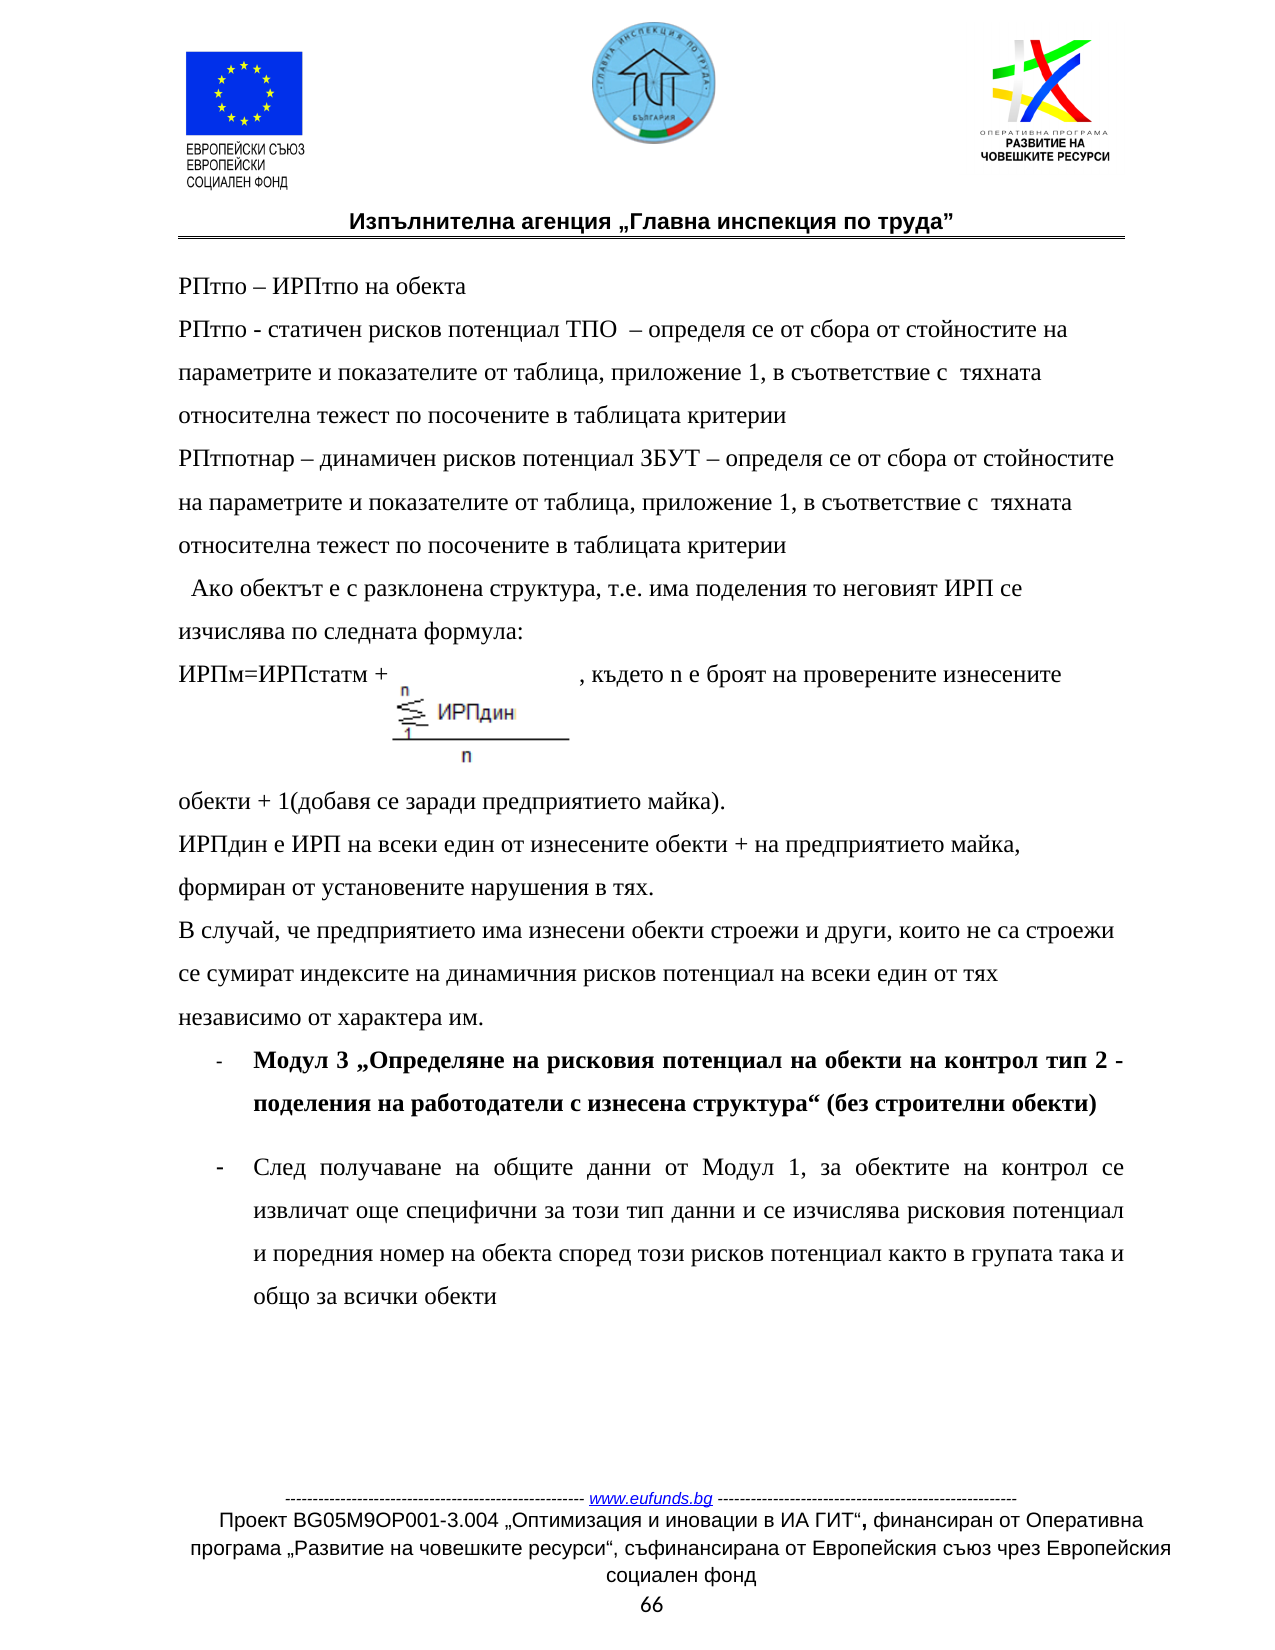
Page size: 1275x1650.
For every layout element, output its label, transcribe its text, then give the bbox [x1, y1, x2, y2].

list След получаване на общите данни от Модул 1, за обектите на контрол се извличат още специфични за този тип данни и се изчислява рисковия потенциал и поредния номер на обекта според този рисков потенциал както в групата така и общо за всички обекти [216, 1152, 1125, 1310]
text Ако обектът е с разклонена структура, т.е. има поделения то неговият ИРП се изчислява по следната формула: [178, 573, 1125, 645]
text РПтпо – ИРПтпо на обекта [178, 271, 1125, 300]
text РПтпотнар – динамичен рисков потенциал ЗБУТ – определя се от сбора от стойностите на параметрите и показателите от таблица, приложение 1, в съответствие с тяхната относителна тежест по посочените в таблицата критерии [178, 443, 1125, 558]
text РПтпо - статичен рисков потенциал ТПО – определя се от сбора от стойностите на параметрите и показателите от таблица, приложение 1, в съответствие с тяхната относителна тежест по посочените в таблицата критерии [178, 314, 1125, 429]
list Модул 3 „Определяне на рисковия потенциал на обекти на контрол тип 2 - поделения на работодатели с изнесена структура“ (без строителни обекти) [216, 1045, 1125, 1117]
text ИРПм=ИРПстатм +, където n е броят на проверените изнесените обекти + 1(добавя се заради предприятието майка). [178, 659, 1125, 815]
text В случай, че предприятието има изнесени обекти строежи и други, които не са строежи се сумират индексите на динамичния рисков потенциал на всеки един от тях независимо от характера им. [178, 915, 1125, 1030]
text ИРПдин е ИРП на всеки един от изнесените обекти + на предприятието майка, формиран от установените нарушения в тях. [178, 829, 1125, 901]
